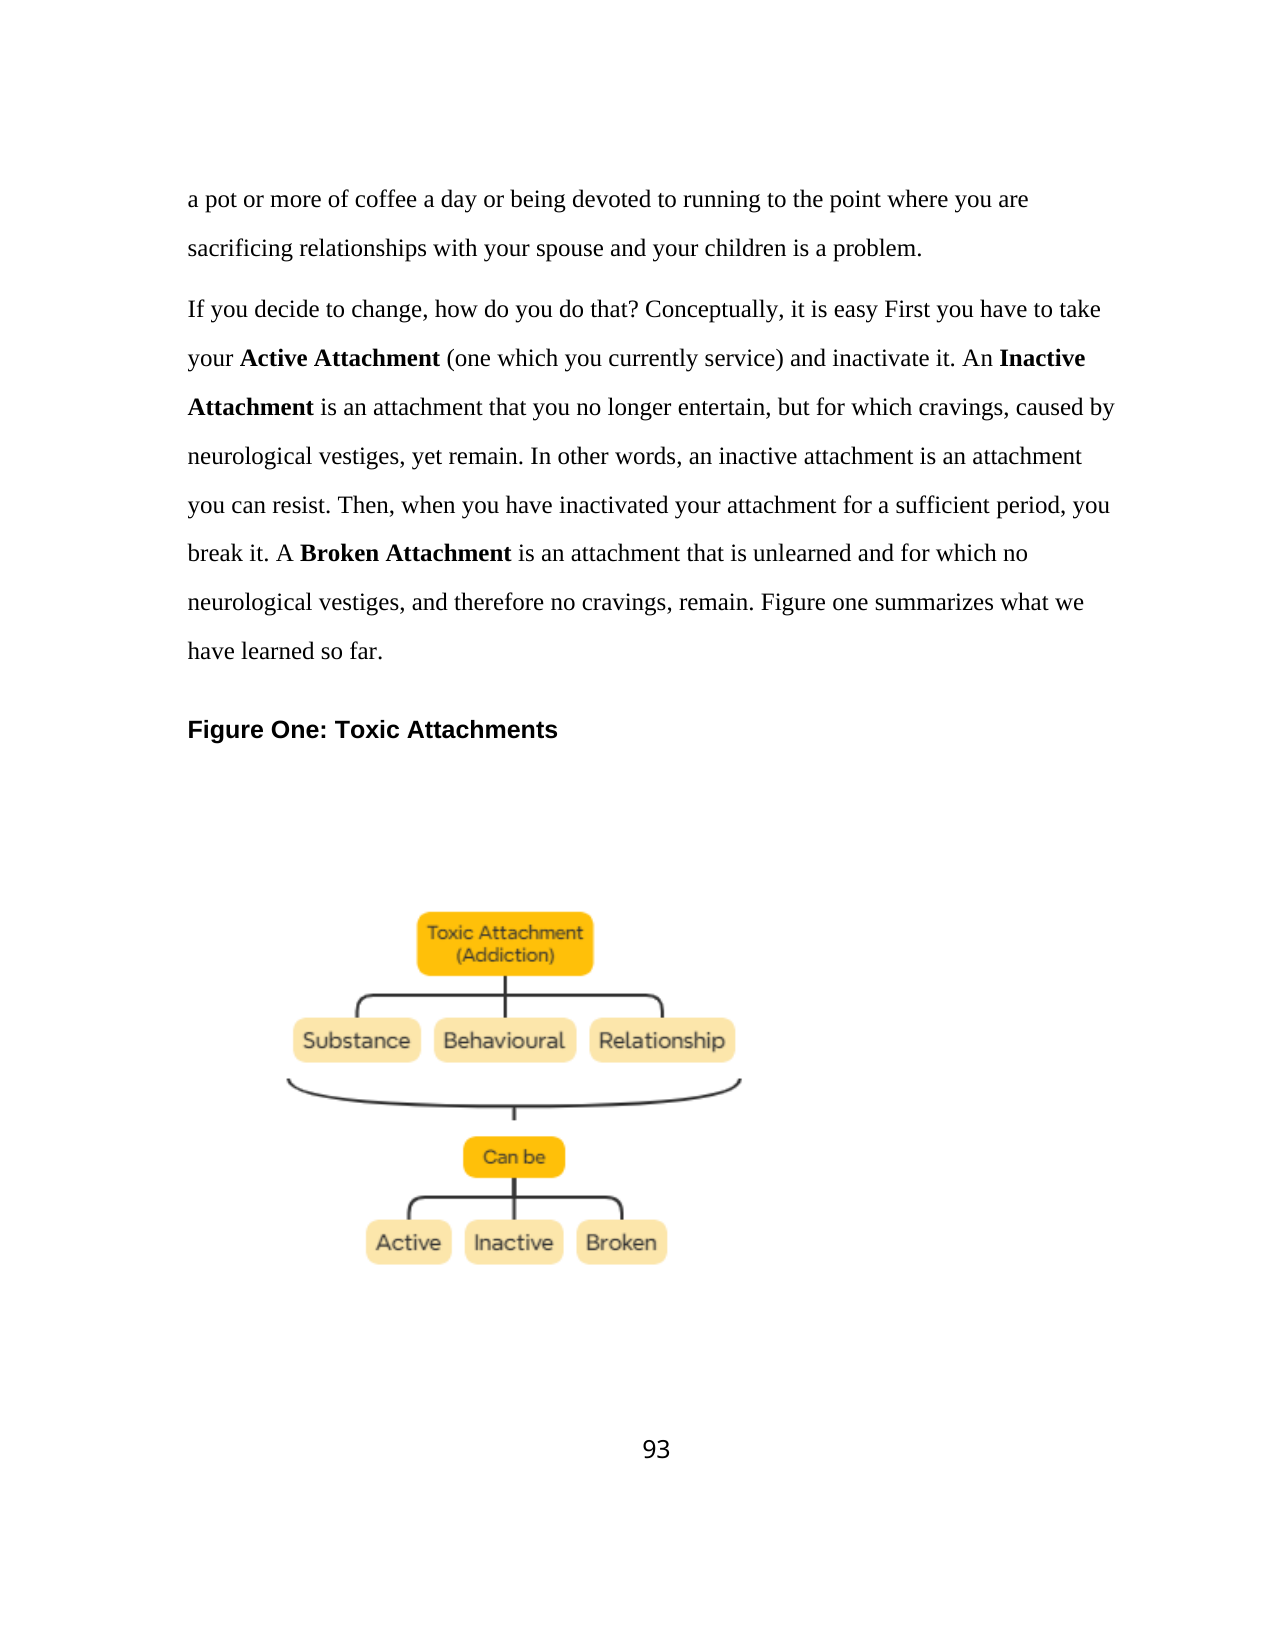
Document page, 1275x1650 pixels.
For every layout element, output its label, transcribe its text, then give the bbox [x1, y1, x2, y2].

text a pot or more of coffee a day or being devoted to running to the point where you are sacrificing relationships with your spouse and your children is a problem. [187, 184, 1125, 262]
text If you decide to change, how do you do that? Conceptually, it is easy First you have to take your Active Attachment (one which you currently service) and inactivate it. An Inactive Attachment is an attachment that you no longer entertain, but for which cravings, caused by neurological vestiges, yet remain. In other words, an inactive attachment is an attachment you can resist. Then, when you have inactivated your attachment for a sufficient period, you break it. A Broken Attachment is an attachment that is unlearned and for which no neurological vestiges, and therefore no cravings, remain. Figure one summarizes what we have learned so far. [187, 294, 1125, 665]
subtitle Figure One: Toxic Attachments [187, 715, 1125, 744]
picture [206, 832, 823, 1345]
